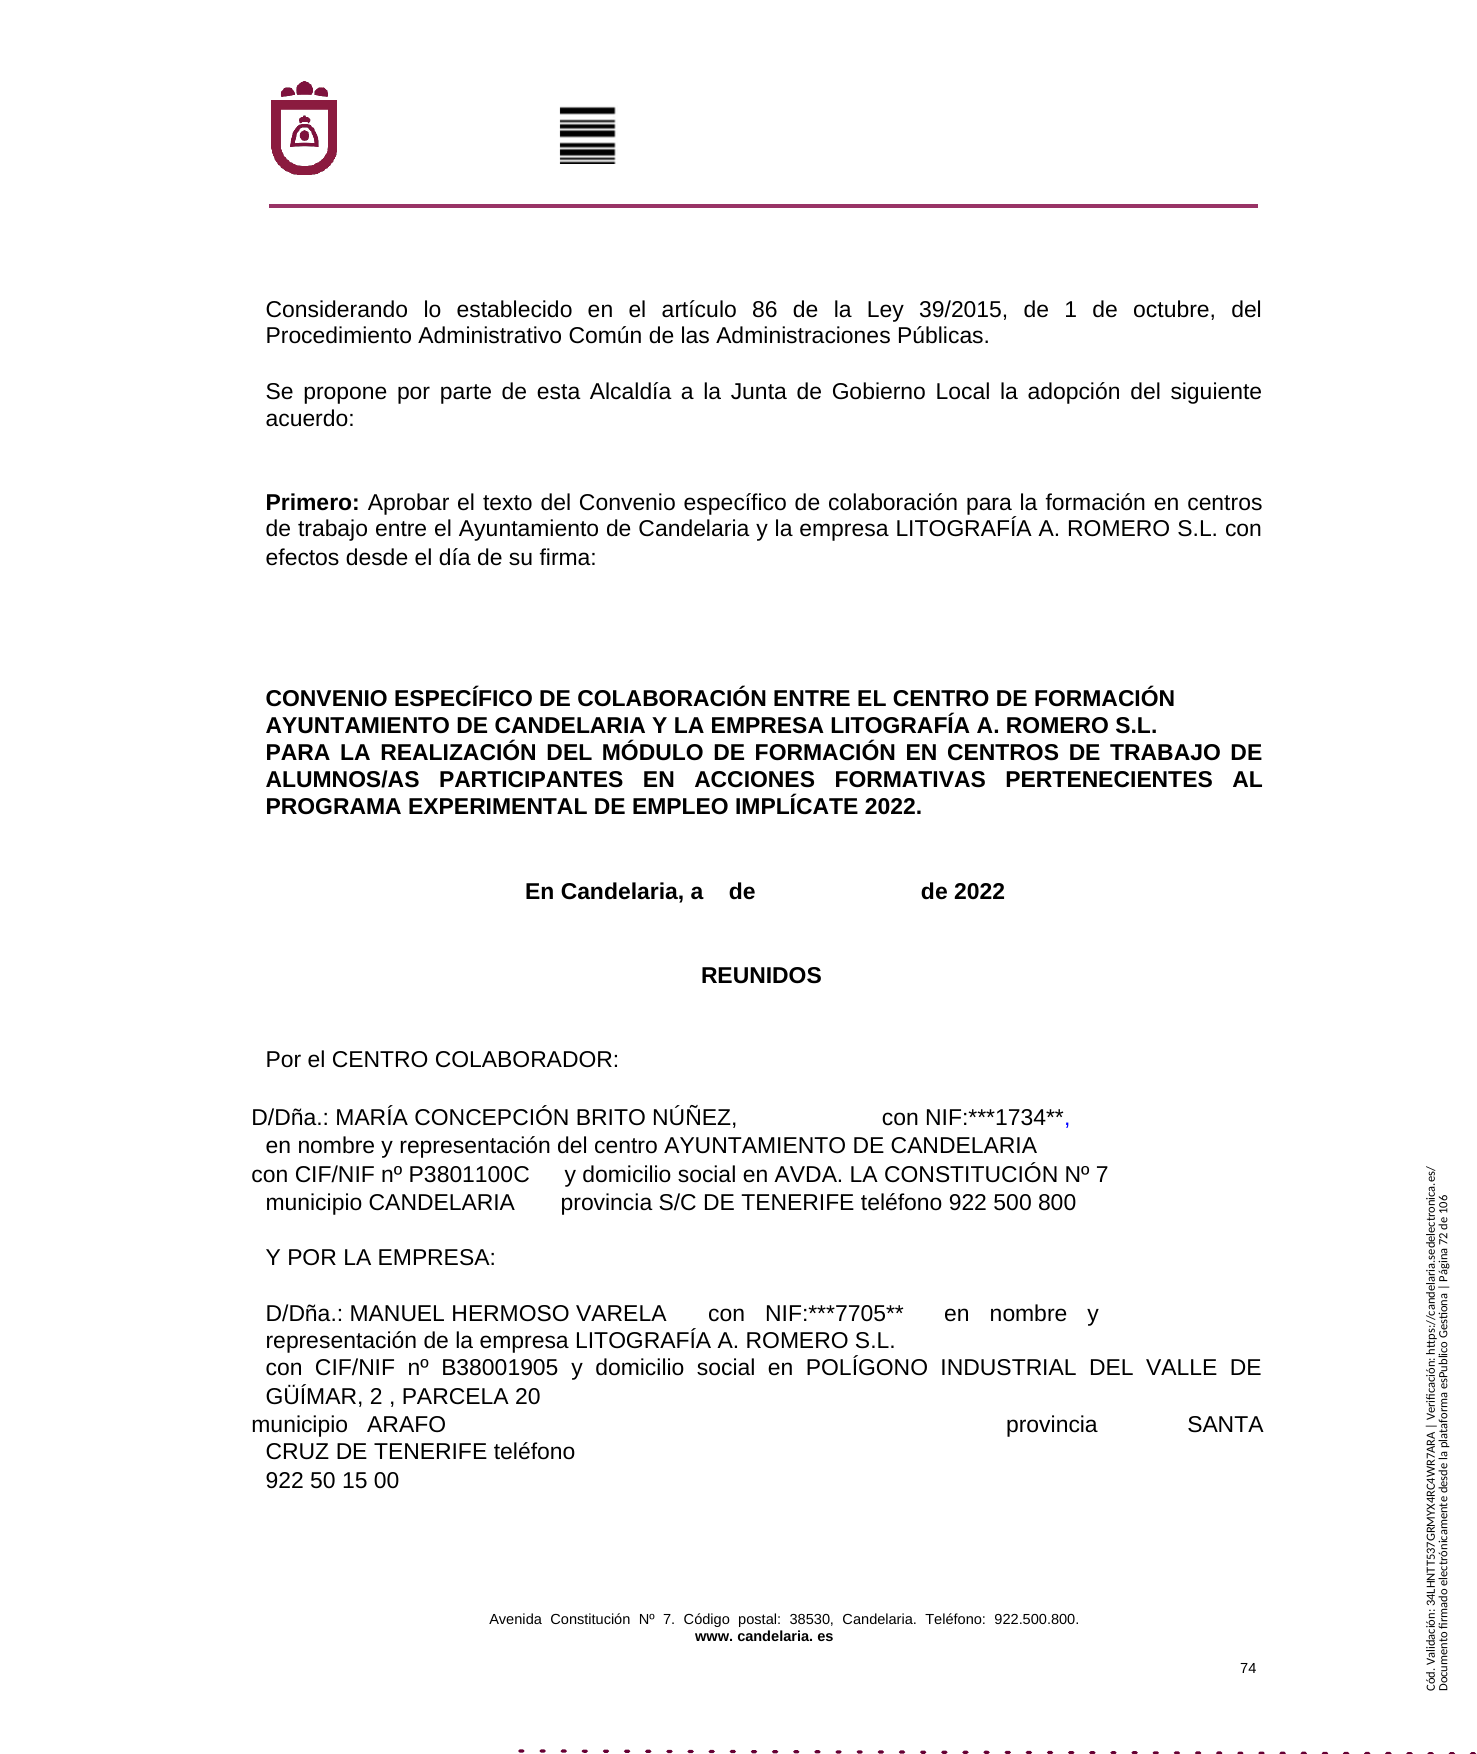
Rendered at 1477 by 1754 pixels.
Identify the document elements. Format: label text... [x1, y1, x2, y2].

text municipio CANDELARIA provincia S/C DE TENERIFE teléfono 922 500 800 [265, 1189, 1177, 1215]
text AYUNTAMIENTO DE CANDELARIA Y LA EMPRESA LITOGRAFÍA A. ROMERO S.L. [265, 712, 1263, 738]
text con CIF/NIF nº B38001905 y domicilio social en POLÍGONO INDUSTRIAL DEL VALLE DE GÜÍMAR, 2 , PARCELA 20 [265, 1354, 1263, 1410]
text Se propone por parte de esta Alcaldía a la Junta de Gobierno Local la adopción del siguiente acuerdo: [265, 378, 1263, 431]
text CONVENIO ESPECÍFICO DE COLABORACIÓN ENTRE EL CENTRO DE FORMACIÓN [265, 684, 1263, 711]
text D/Dña.: MANUEL HERMOSO VARELA con NIF:***7705** en nombre y representación de la empresa LITOGRAFÍA A. ROMERO S.L. [265, 1300, 1099, 1353]
text en nombre y representación del centro AYUNTAMIENTO DE CANDELARIA [265, 1132, 1263, 1158]
text Considerando lo establecido en el artículo 86 de la Ley 39/2015, de 1 de octubre, del Procedimiento Administrativo Común de las Administraciones Públicas. [265, 296, 1263, 349]
text municipio ARAFO provincia SANTA [251, 1411, 1270, 1437]
text Y POR LA EMPRESA: [265, 1244, 1263, 1271]
text D/Dña.: MARÍA CONCEPCIÓN BRITO NÚÑEZ, con NIF:***1734**, [251, 1102, 1270, 1131]
subtitle REUNIDOS [259, 962, 1269, 988]
text CRUZ DE TENERIFE teléfono 922 50 15 00 [265, 1438, 575, 1494]
text Primero: Aprobar el texto del Convenio específico de colaboración para la formación en centros de trabajo entre el Ayuntamiento de Candelaria y la empresa LITOGRAFÍA A. ROMERO S.L. con efectos desde el día de su firma: [265, 488, 1263, 571]
text En Candelaria, a de de 2022 [525, 876, 1263, 905]
text con CIF/NIF nº P3801100C y domicilio social en AVDA. LA CONSTITUCIÓN Nº 7 [251, 1159, 1270, 1188]
text Por el CENTRO COLABORADOR: [265, 1046, 1263, 1073]
text PARA LA REALIZACIÓN DEL MÓDULO DE FORMACIÓN EN CENTROS DE TRABAJO DE ALUMNOS/AS PARTICIPANTES EN ACCIONES FORMATIVAS PERTENECIENTES AL PROGRAMA EXPERIMENTAL DE EMPLEO IMPLÍCATE 2022. [265, 739, 1263, 819]
